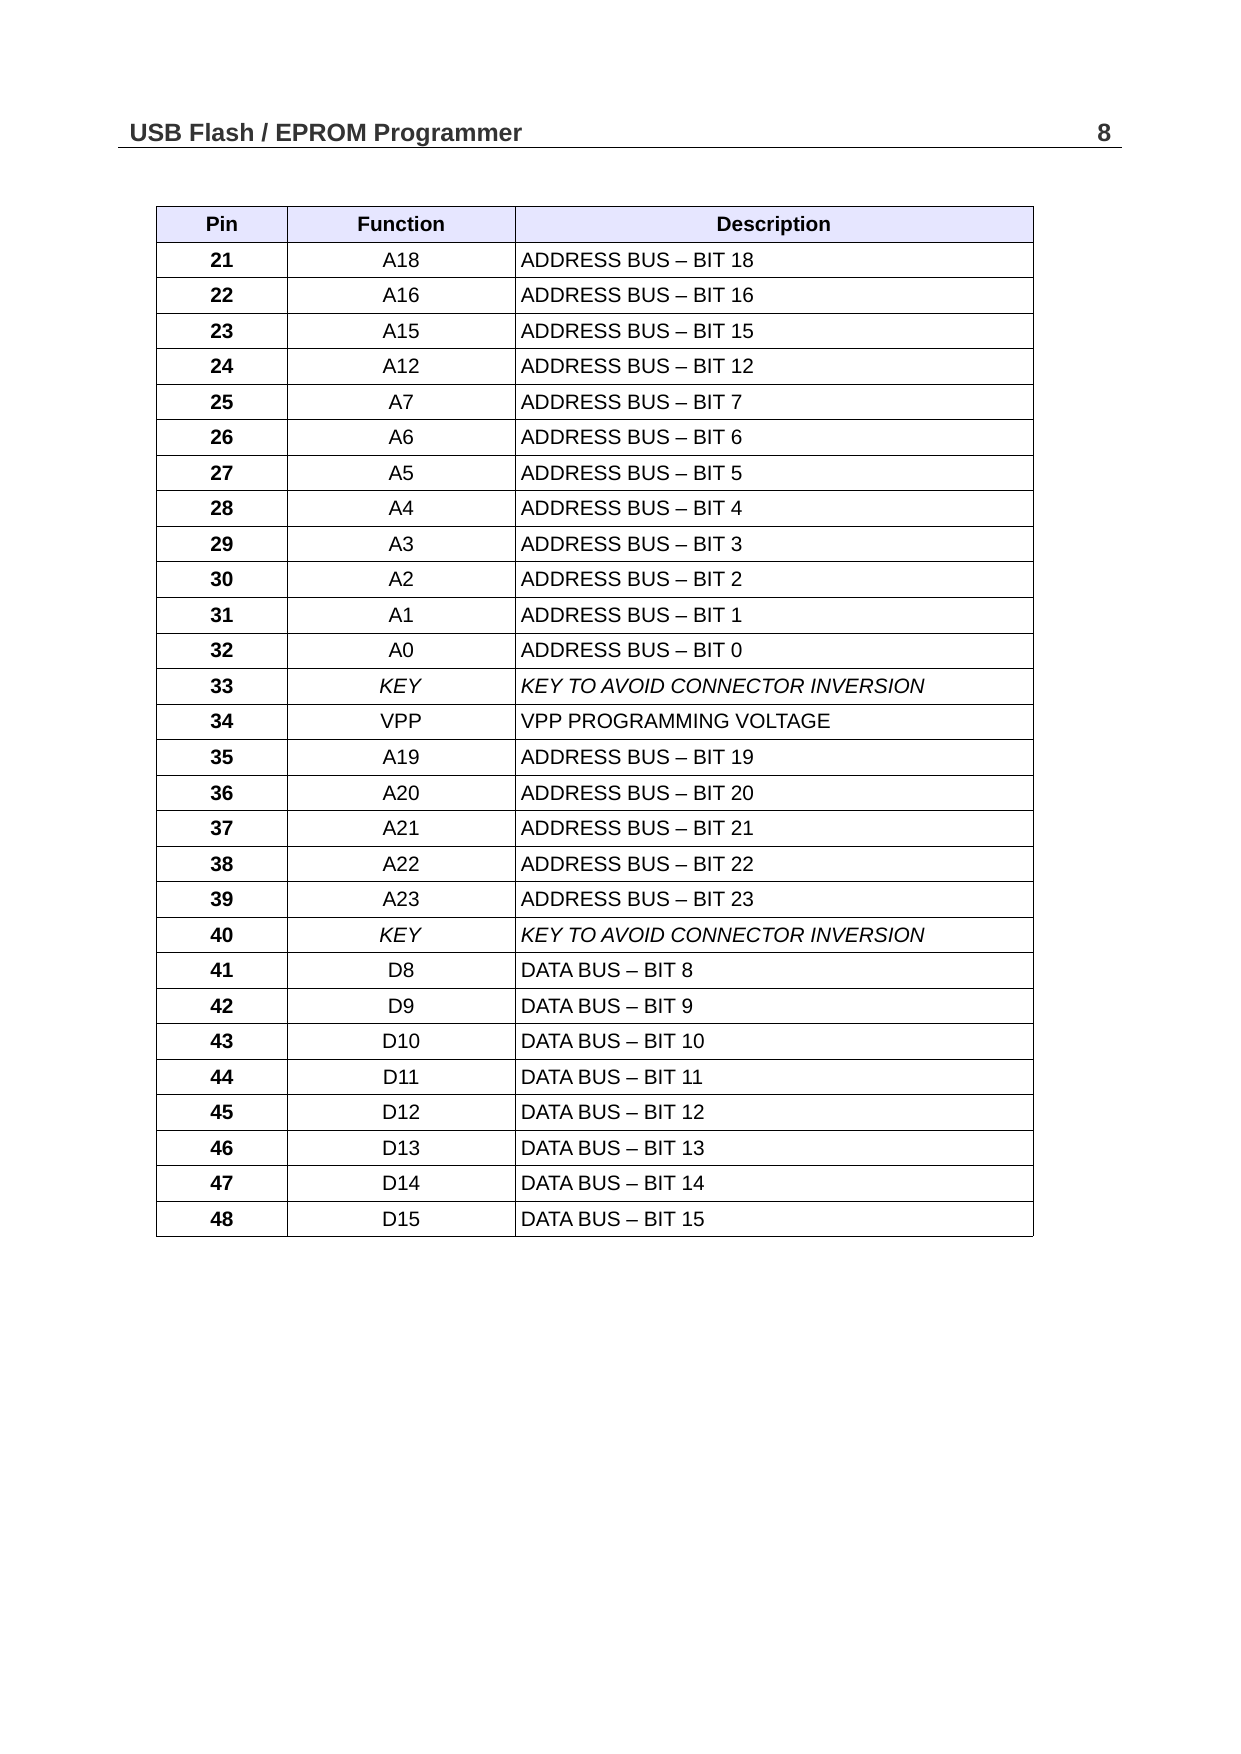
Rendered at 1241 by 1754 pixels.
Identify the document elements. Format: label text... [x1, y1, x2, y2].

table_cell ADDRESS BUS – BIT 12 [516, 349, 1033, 384]
table_cell 38 [157, 847, 287, 881]
table_cell A6 [288, 420, 515, 455]
table_cell 47 [157, 1166, 287, 1201]
table_cell 40 [157, 918, 287, 952]
table_cell ADDRESS BUS – BIT 3 [516, 527, 1033, 561]
table_cell A12 [288, 349, 515, 384]
table_cell 44 [157, 1060, 287, 1094]
table_cell A22 [288, 847, 515, 881]
table_cell A21 [288, 811, 515, 846]
table_cell ADDRESS BUS – BIT 22 [516, 847, 1033, 881]
table_cell A7 [288, 385, 515, 419]
table_cell 36 [157, 776, 287, 810]
table_cell A19 [288, 740, 515, 774]
table_cell ADDRESS BUS – BIT 23 [516, 882, 1033, 917]
table_cell DATA BUS – BIT 15 [516, 1202, 1033, 1236]
table_cell A23 [288, 882, 515, 917]
table_cell D13 [288, 1131, 515, 1165]
table_cell 26 [157, 420, 287, 455]
table_cell ADDRESS BUS – BIT 7 [516, 385, 1033, 419]
table_cell D8 [288, 953, 515, 988]
table_cell DATA BUS – BIT 9 [516, 989, 1033, 1023]
table_cell D9 [288, 989, 515, 1023]
table_cell 27 [157, 456, 287, 490]
table_cell A15 [288, 314, 515, 348]
table_cell 31 [157, 598, 287, 632]
table_cell ADDRESS BUS – BIT 0 [516, 634, 1033, 668]
table_cell DATA BUS – BIT 8 [516, 953, 1033, 988]
table_cell DATA BUS – BIT 13 [516, 1131, 1033, 1165]
table_header Function [288, 207, 515, 242]
table_cell 28 [157, 491, 287, 526]
table_cell DATA BUS – BIT 14 [516, 1166, 1033, 1201]
table_cell 23 [157, 314, 287, 348]
table_cell VPP [288, 705, 515, 739]
table_cell 30 [157, 562, 287, 597]
table_cell 42 [157, 989, 287, 1023]
table_cell D12 [288, 1095, 515, 1130]
table_cell A0 [288, 634, 515, 668]
table_cell 32 [157, 634, 287, 668]
table_cell 43 [157, 1024, 287, 1059]
table_cell 37 [157, 811, 287, 846]
table_cell 34 [157, 705, 287, 739]
table_cell A20 [288, 776, 515, 810]
table_cell DATA BUS – BIT 10 [516, 1024, 1033, 1059]
table_cell A3 [288, 527, 515, 561]
table_cell ADDRESS BUS – BIT 18 [516, 243, 1033, 277]
table_cell D10 [288, 1024, 515, 1059]
table_header Pin [157, 207, 287, 242]
table_cell D14 [288, 1166, 515, 1201]
table_cell 48 [157, 1202, 287, 1236]
table_cell A18 [288, 243, 515, 277]
table_cell 29 [157, 527, 287, 561]
table_cell A5 [288, 456, 515, 490]
table_cell 39 [157, 882, 287, 917]
table_cell 33 [157, 669, 287, 703]
table_cell A16 [288, 278, 515, 313]
table_cell ADDRESS BUS – BIT 21 [516, 811, 1033, 846]
table_cell ADDRESS BUS – BIT 5 [516, 456, 1033, 490]
table_cell ADDRESS BUS – BIT 4 [516, 491, 1033, 526]
table_cell DATA BUS – BIT 11 [516, 1060, 1033, 1094]
table_cell ADDRESS BUS – BIT 1 [516, 598, 1033, 632]
table_cell VPP PROGRAMMING VOLTAGE [516, 705, 1033, 739]
table_cell 22 [157, 278, 287, 313]
table_cell KEY [288, 918, 515, 952]
table_cell D15 [288, 1202, 515, 1236]
table_cell KEY TO AVOID CONNECTOR INVERSION [516, 918, 1033, 952]
table_cell 46 [157, 1131, 287, 1165]
table_cell D11 [288, 1060, 515, 1094]
table_cell DATA BUS – BIT 12 [516, 1095, 1033, 1130]
table_cell A1 [288, 598, 515, 632]
table_cell ADDRESS BUS – BIT 6 [516, 420, 1033, 455]
table_cell KEY TO AVOID CONNECTOR INVERSION [516, 669, 1033, 703]
table_header Description [516, 207, 1033, 242]
table_cell 41 [157, 953, 287, 988]
table_cell 21 [157, 243, 287, 277]
table_cell 45 [157, 1095, 287, 1130]
table_cell ADDRESS BUS – BIT 2 [516, 562, 1033, 597]
table_cell ADDRESS BUS – BIT 19 [516, 740, 1033, 774]
table_cell 24 [157, 349, 287, 384]
table_cell ADDRESS BUS – BIT 16 [516, 278, 1033, 313]
table_cell A4 [288, 491, 515, 526]
table_cell ADDRESS BUS – BIT 20 [516, 776, 1033, 810]
table_cell KEY [288, 669, 515, 703]
table_cell A2 [288, 562, 515, 597]
table_cell 25 [157, 385, 287, 419]
table_cell 35 [157, 740, 287, 774]
table_cell ADDRESS BUS – BIT 15 [516, 314, 1033, 348]
